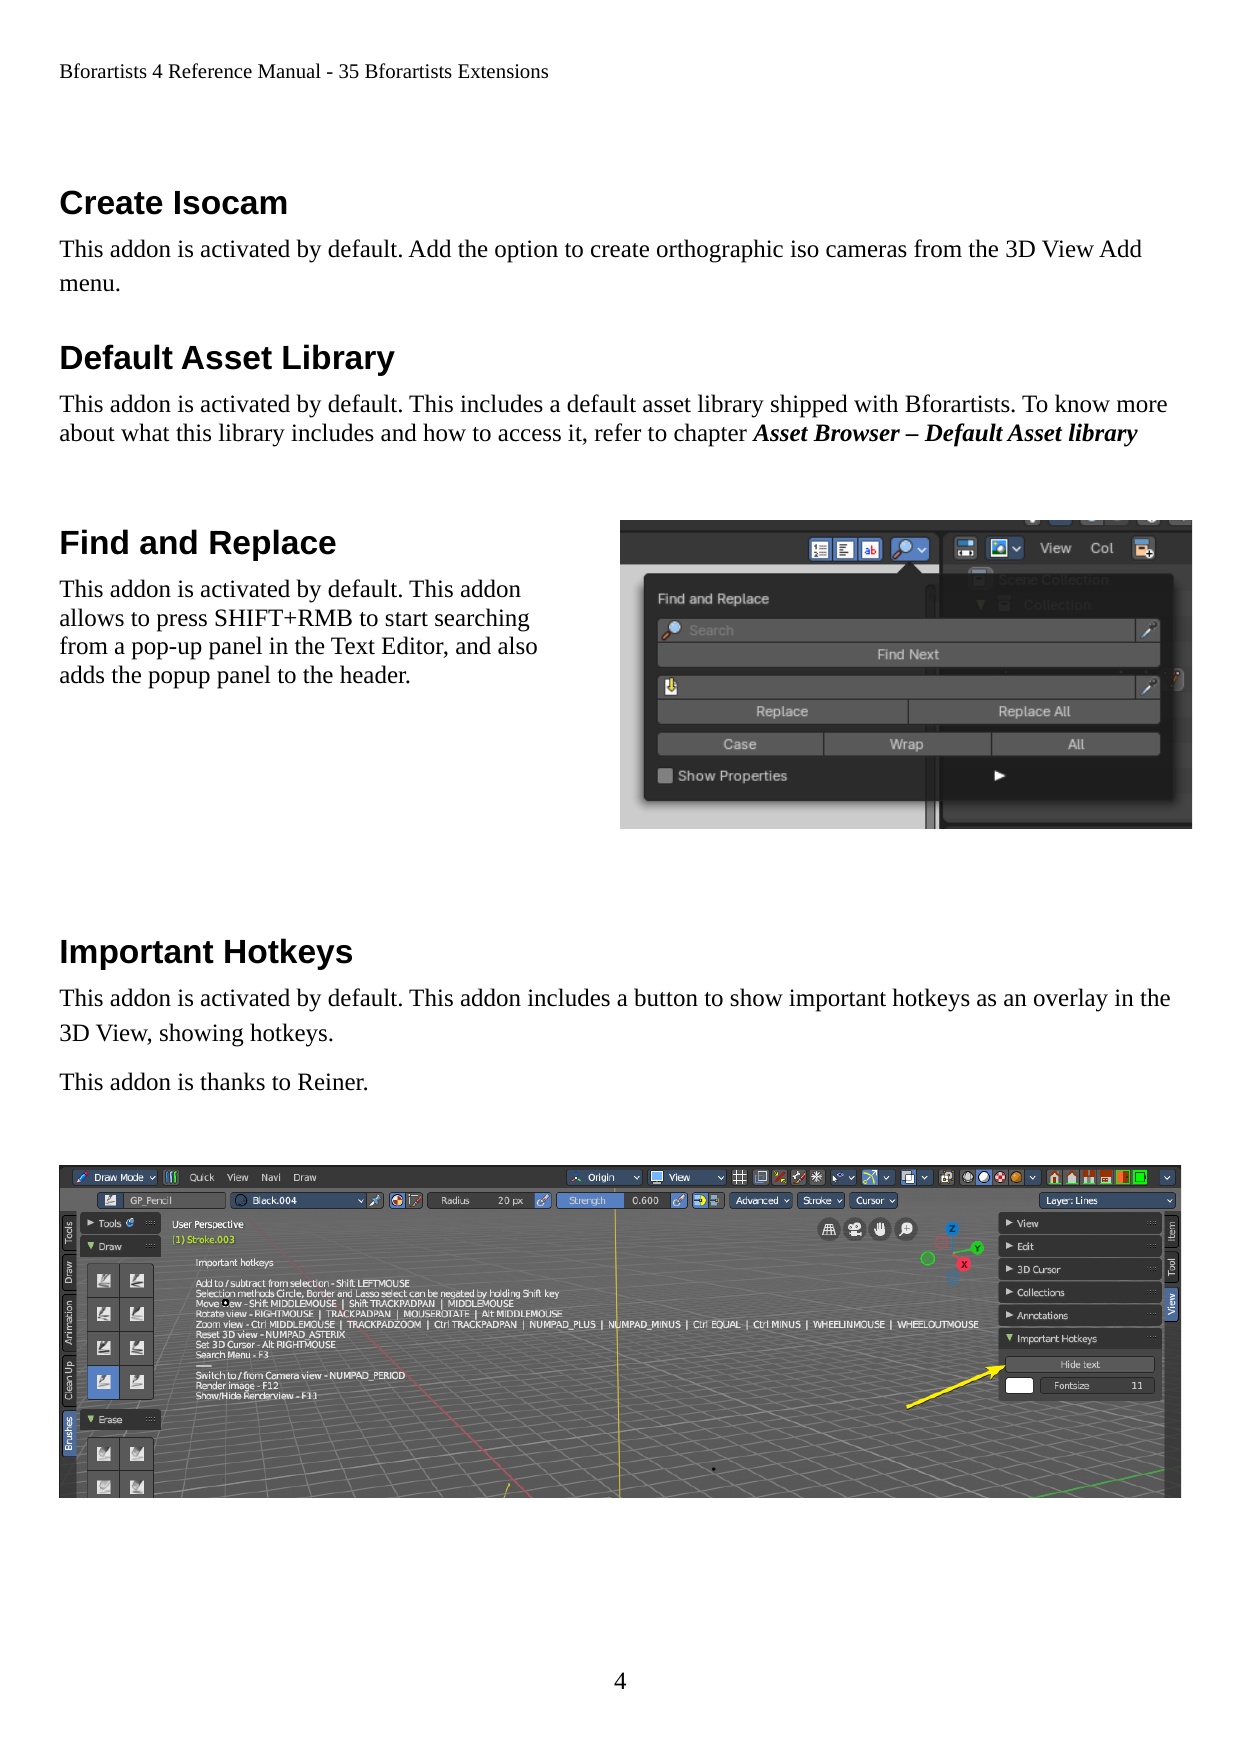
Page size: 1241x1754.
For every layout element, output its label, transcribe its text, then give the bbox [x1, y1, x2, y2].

text This addon is activated by default. This addon allows to press SHIFT+RMB to start searching from a pop-up panel in the Text Editor, and also adds the popup panel to the header. [59, 574, 620, 689]
subtitle Create Isocam [59, 182, 1181, 221]
text This addon is activated by default. This includes a default asset library shipped with Bforartists. To know more about what this library includes and how to access it, refer to chapter Asset Browser – Default Asset library [59, 389, 1181, 447]
subtitle Default Asset Library [59, 338, 1181, 377]
text This addon is thanks to Reiner. [59, 1067, 1181, 1095]
text This addon is activated by default. This addon includes a button to show important hotkeys as an overlay in the 3D View, showing hotkeys. [59, 983, 1181, 1046]
picture [620, 520, 1193, 829]
text This addon is activated by default. Add the option to create orthographic iso cameras from the 3D View Add menu. [59, 234, 1181, 297]
picture [59, 1165, 1182, 1498]
subtitle Important Hotkeys [59, 932, 1181, 971]
subtitle Find and Replace [59, 523, 620, 561]
